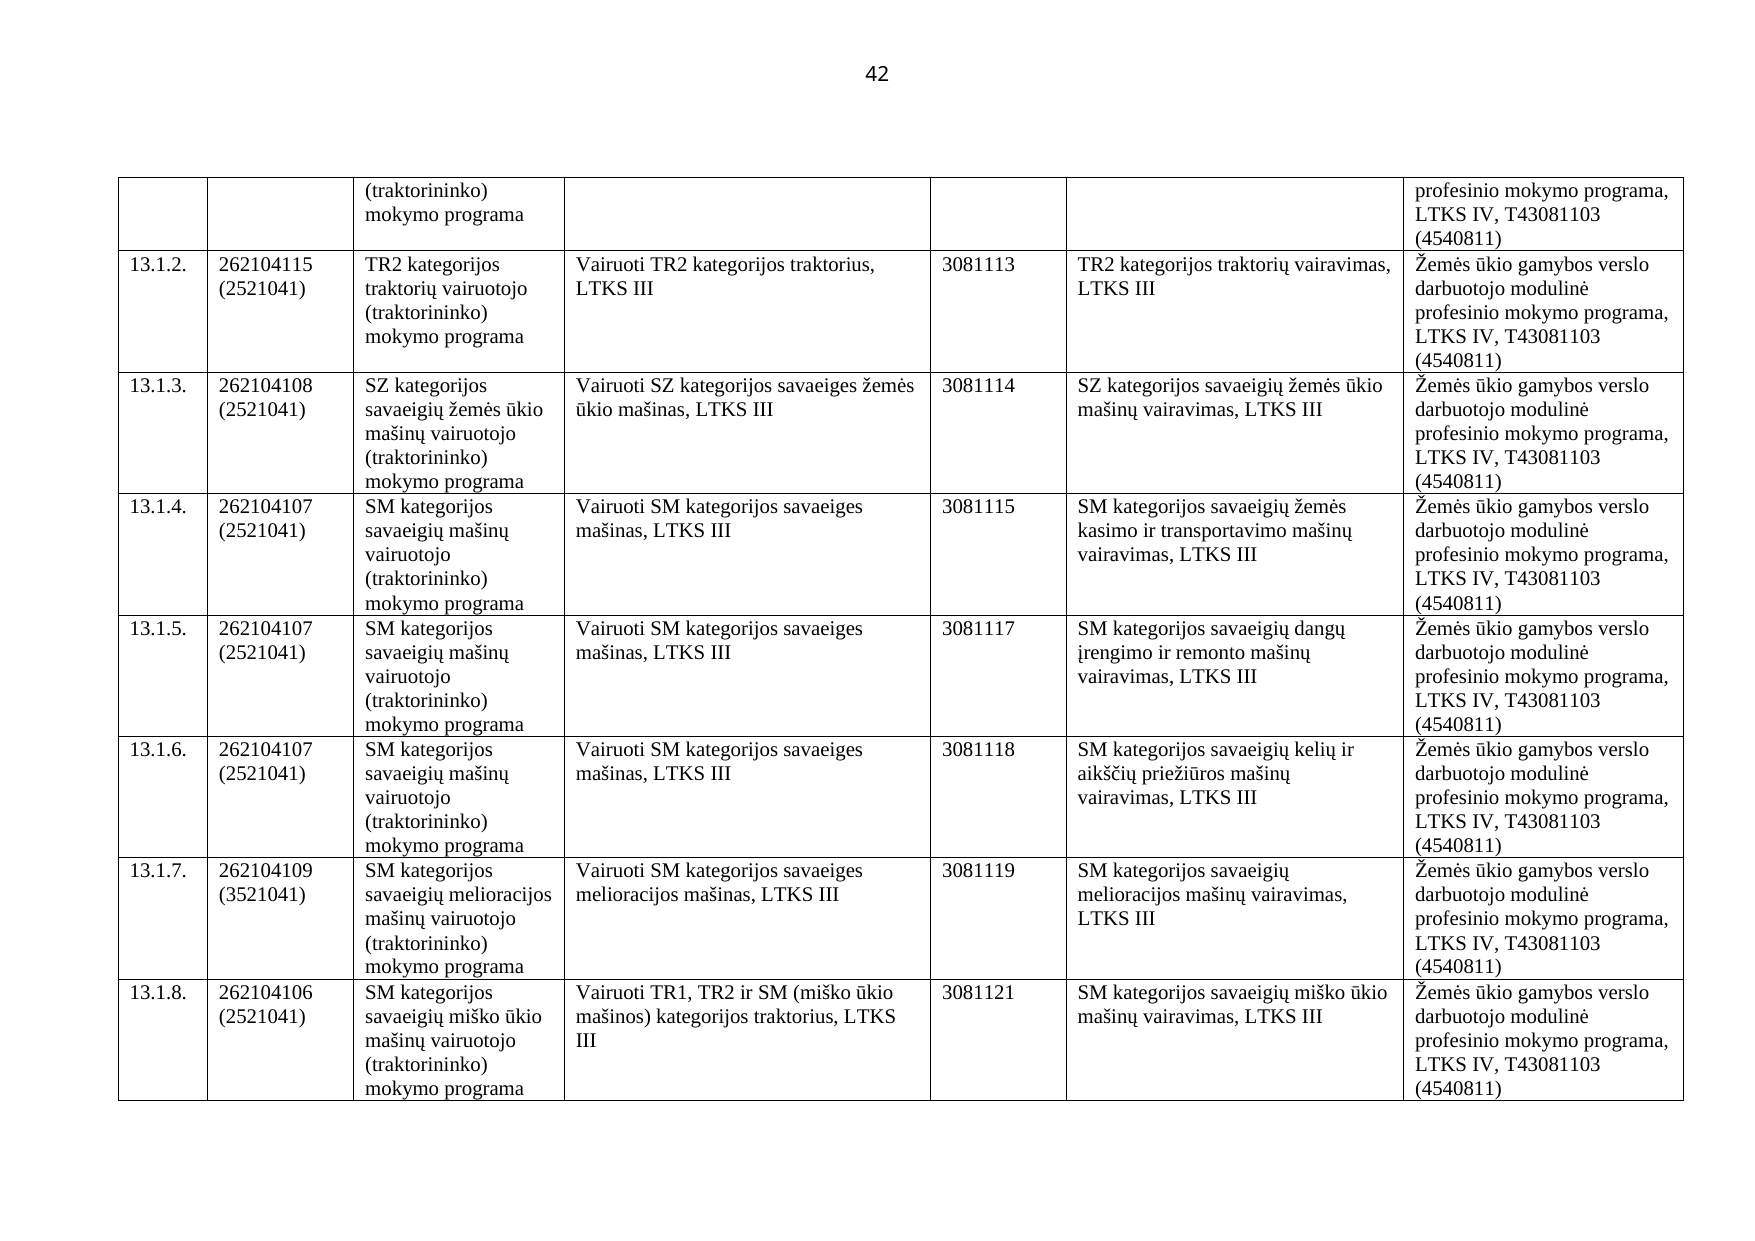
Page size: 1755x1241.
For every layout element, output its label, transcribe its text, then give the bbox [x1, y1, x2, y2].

table_cell [208, 178, 353, 250]
table_cell Vairuoti TR1, TR2 ir SM (miško ūkio mašinos) kategorijos traktorius, LTKS III [565, 980, 930, 1100]
table_cell 13.1.7. [119, 858, 207, 978]
table_cell SM kategorijos savaeigių mašinų vairuotojo (traktorininko) mokymo programa [354, 494, 564, 614]
table_cell SM kategorijos savaeigių dangų įrengimo ir remonto mašinų vairavimas, LTKS III [1067, 616, 1403, 736]
table_cell SM kategorijos savaeigių miško ūkio mašinų vairuotojo (traktorininko) mokymo programa [354, 980, 564, 1100]
table_cell Vairuoti SM kategorijos savaeiges mašinas, LTKS III [565, 616, 930, 736]
table_cell 3081117 [931, 616, 1066, 736]
table_cell Vairuoti SM kategorijos savaeiges mašinas, LTKS III [565, 737, 930, 857]
table_cell Žemės ūkio gamybos verslo darbuotojo modulinė profesinio mokymo programa, LTKS IV, T43081103 (4540811) [1404, 737, 1683, 857]
table_cell SM kategorijos savaeigių miško ūkio mašinų vairavimas, LTKS III [1067, 980, 1403, 1100]
table_cell [119, 178, 207, 250]
table_cell 3081114 [931, 373, 1066, 493]
table_cell 13.1.4. [119, 494, 207, 614]
table_cell [565, 178, 930, 250]
table_cell Žemės ūkio gamybos verslo darbuotojo modulinė profesinio mokymo programa, LTKS IV, T43081103 (4540811) [1404, 858, 1683, 978]
table_cell Vairuoti SZ kategorijos savaeiges žemės ūkio mašinas, LTKS III [565, 373, 930, 493]
table_cell SM kategorijos savaeigių mašinų vairuotojo (traktorininko) mokymo programa [354, 616, 564, 736]
table_cell 3081119 [931, 858, 1066, 978]
table_cell TR2 kategorijos traktorių vairavimas, LTKS III [1067, 251, 1403, 372]
table_cell 3081115 [931, 494, 1066, 614]
table_cell [1067, 178, 1403, 250]
table_cell SM kategorijos savaeigių žemės kasimo ir transportavimo mašinų vairavimas, LTKS III [1067, 494, 1403, 614]
table_cell Vairuoti SM kategorijos savaeiges melioracijos mašinas, LTKS III [565, 858, 930, 978]
table_cell 262104115 (2521041) [208, 251, 353, 372]
table_cell Vairuoti SM kategorijos savaeiges mašinas, LTKS III [565, 494, 930, 614]
table_cell 3081118 [931, 737, 1066, 857]
table_cell 262104108 (2521041) [208, 373, 353, 493]
table_cell profesinio mokymo programa, LTKS IV, T43081103 (4540811) [1404, 178, 1683, 250]
table_cell 262104107 (2521041) [208, 737, 353, 857]
table_cell 262104107 (2521041) [208, 494, 353, 614]
table_cell 13.1.5. [119, 616, 207, 736]
table_cell TR2 kategorijos traktorių vairuotojo (traktorininko) mokymo programa [354, 251, 564, 372]
table_cell Žemės ūkio gamybos verslo darbuotojo modulinė profesinio mokymo programa, LTKS IV, T43081103 (4540811) [1404, 494, 1683, 614]
table_cell 262104106 (2521041) [208, 980, 353, 1100]
table_cell Žemės ūkio gamybos verslo darbuotojo modulinė profesinio mokymo programa, LTKS IV, T43081103 (4540811) [1404, 616, 1683, 736]
table_cell 3081121 [931, 980, 1066, 1100]
table_cell SM kategorijos savaeigių melioracijos mašinų vairuotojo (traktorininko) mokymo programa [354, 858, 564, 978]
table_cell 13.1.8. [119, 980, 207, 1100]
table_cell 13.1.6. [119, 737, 207, 857]
table_cell SM kategorijos savaeigių mašinų vairuotojo (traktorininko) mokymo programa [354, 737, 564, 857]
table_cell Vairuoti TR2 kategorijos traktorius, LTKS III [565, 251, 930, 372]
table_cell 13.1.3. [119, 373, 207, 493]
table_cell SM kategorijos savaeigių melioracijos mašinų vairavimas, LTKS III [1067, 858, 1403, 978]
table_cell 262104109 (3521041) [208, 858, 353, 978]
table_cell [931, 178, 1066, 250]
table_cell 262104107 (2521041) [208, 616, 353, 736]
table_cell (traktorininko) mokymo programa [354, 178, 564, 250]
table_cell 13.1.2. [119, 251, 207, 372]
table_cell SZ kategorijos savaeigių žemės ūkio mašinų vairuotojo (traktorininko) mokymo programa [354, 373, 564, 493]
table_cell Žemės ūkio gamybos verslo darbuotojo modulinė profesinio mokymo programa, LTKS IV, T43081103 (4540811) [1404, 251, 1683, 372]
table_cell Žemės ūkio gamybos verslo darbuotojo modulinė profesinio mokymo programa, LTKS IV, T43081103 (4540811) [1404, 980, 1683, 1100]
table_cell Žemės ūkio gamybos verslo darbuotojo modulinė profesinio mokymo programa, LTKS IV, T43081103 (4540811) [1404, 373, 1683, 493]
table_cell 3081113 [931, 251, 1066, 372]
table_cell SZ kategorijos savaeigių žemės ūkio mašinų vairavimas, LTKS III [1067, 373, 1403, 493]
table_cell SM kategorijos savaeigių kelių ir aikščių priežiūros mašinų vairavimas, LTKS III [1067, 737, 1403, 857]
